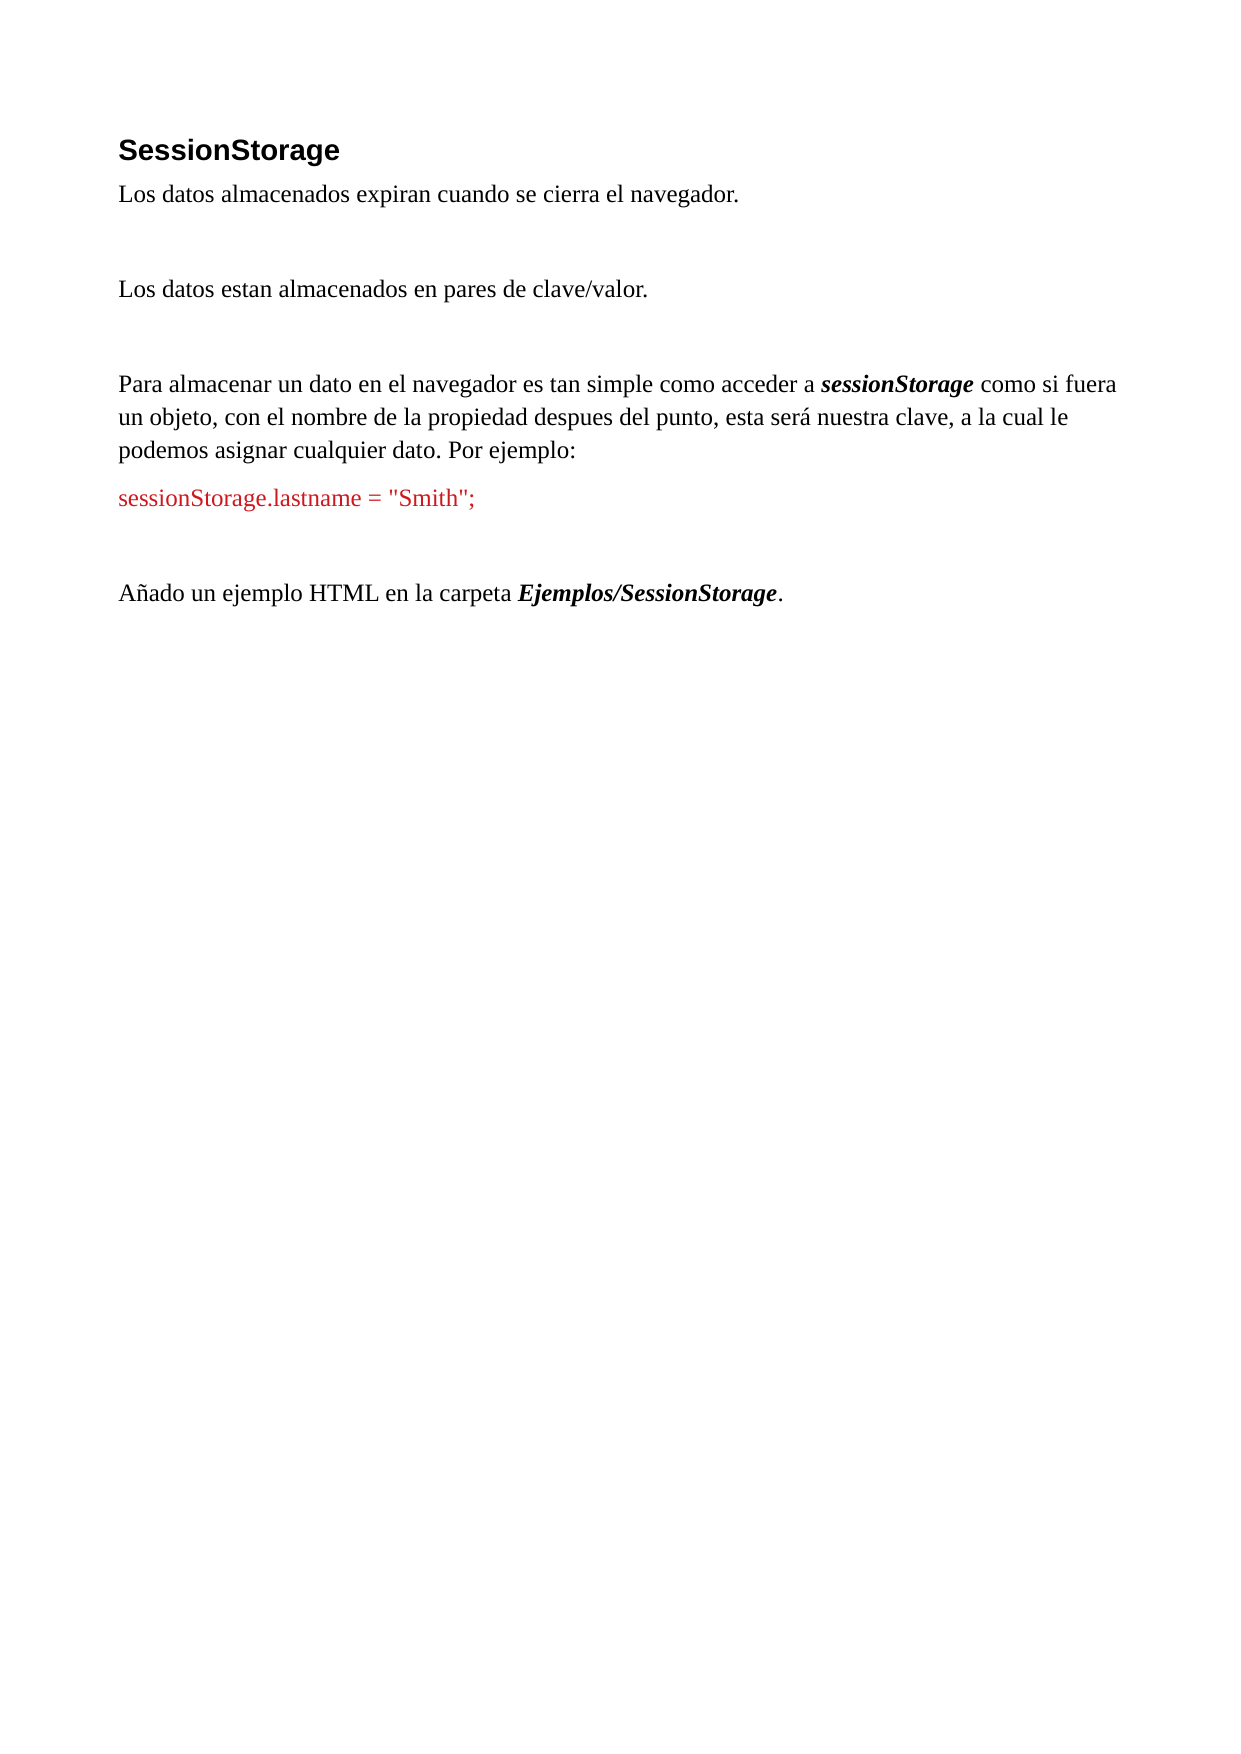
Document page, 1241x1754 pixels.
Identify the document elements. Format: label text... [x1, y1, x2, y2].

text Añado un ejemplo HTML en la carpeta Ejemplos/SessionStorage. [118, 578, 1122, 607]
text Para almacenar un dato en el navegador es tan simple como acceder a sessionStorage como si fuera un objeto, con el nombre de la propiedad despues del punto, esta será nuestra clave, a la cual le podemos asignar cualquier dato. Por ejemplo: [118, 369, 1122, 464]
subtitle SessionStorage [118, 133, 1122, 166]
text sessionStorage.lastname = "Smith"; [118, 483, 1122, 512]
text Los datos estan almacenados en pares de clave/valor. [118, 274, 1122, 303]
text Los datos almacenados expiran cuando se cierra el navegador. [118, 179, 1122, 208]
